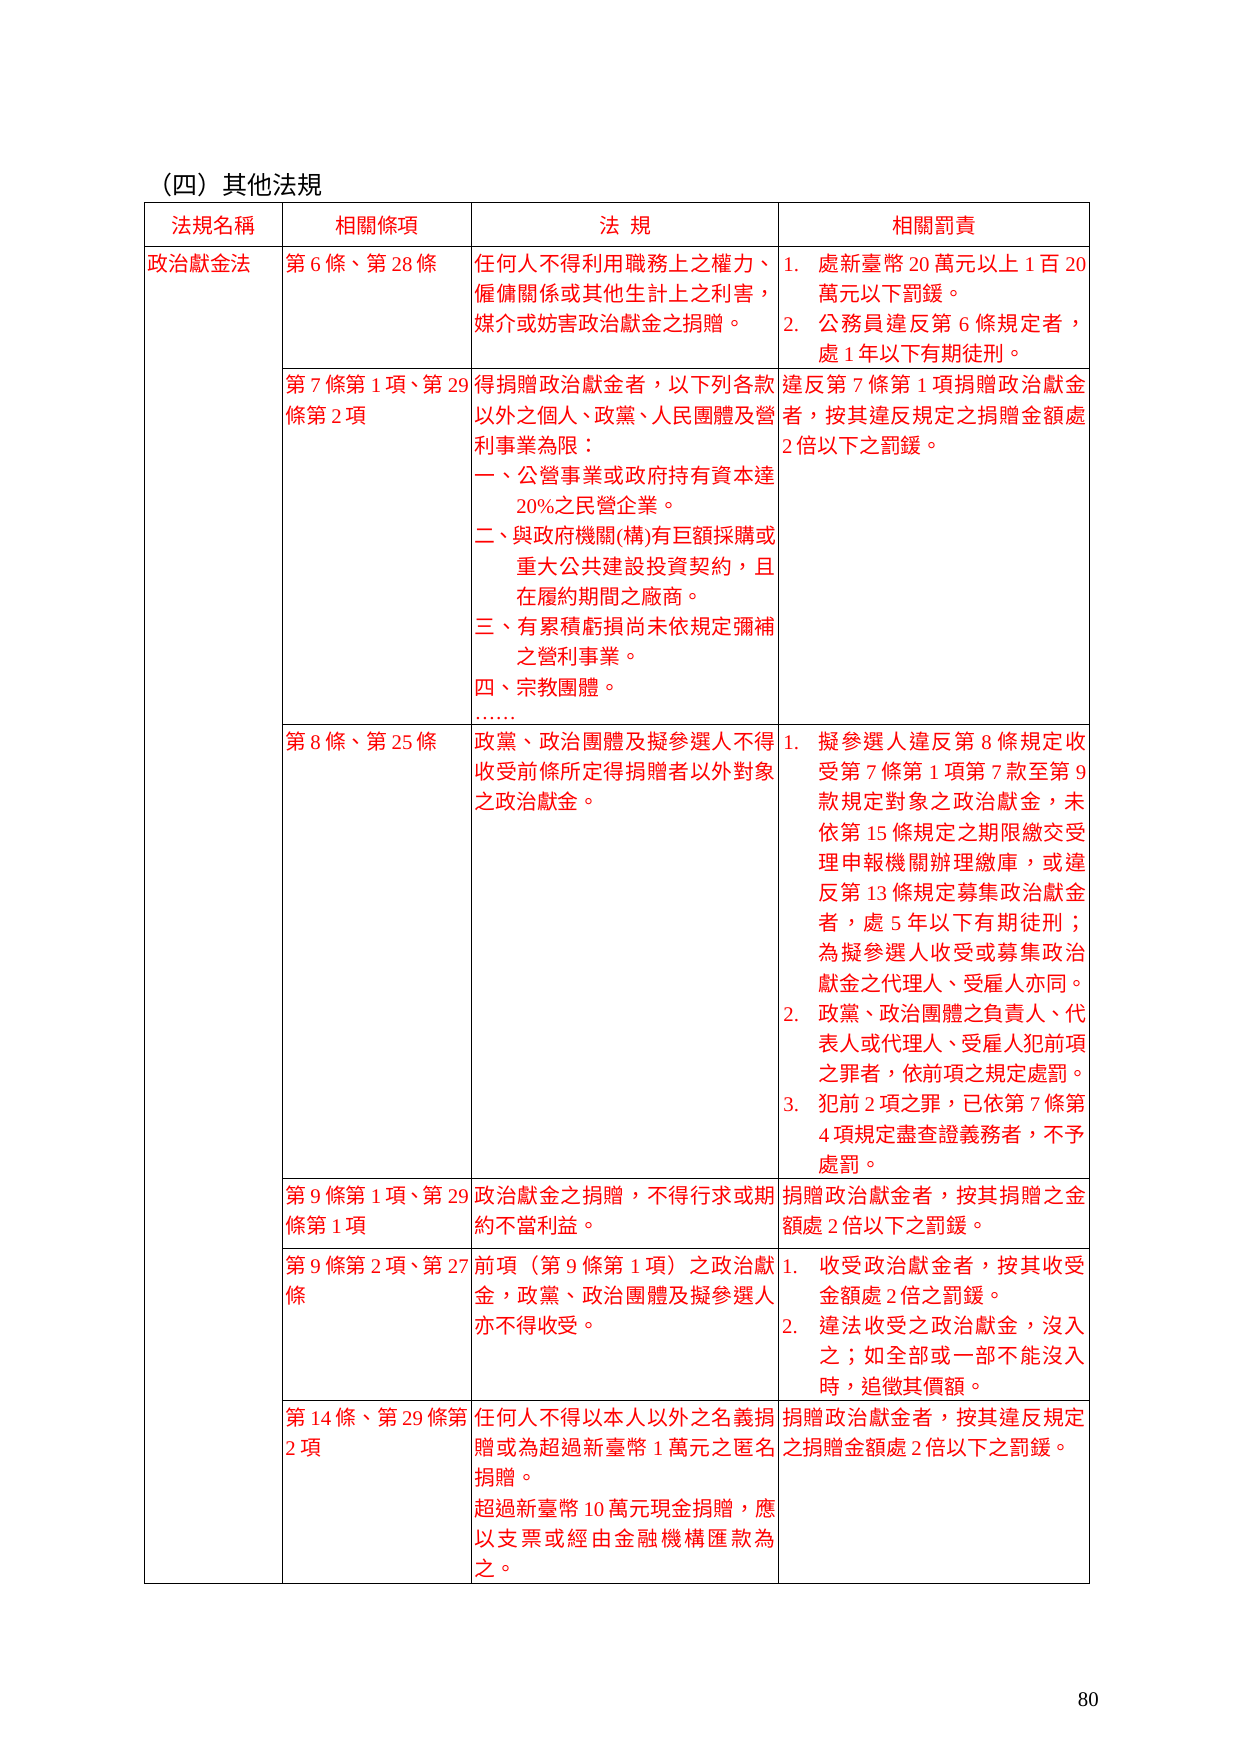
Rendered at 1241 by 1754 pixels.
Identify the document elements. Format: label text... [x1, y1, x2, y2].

table_cell 政黨、政治團體及擬參選人不得收受前條所定得捐贈者以外對象之政治獻金。 [472, 725, 778, 1178]
table_cell 處新臺幣20萬元以上1百20萬元以下罰鍰。 公務員違反第6條規定者，處1年以下有期徒刑。 [779, 247, 1089, 368]
table_cell 違反第7條第1項捐贈政治獻金者，按其違反規定之捐贈金額處2倍以下之罰鍰。 [779, 369, 1089, 724]
table_header 法規名稱 [145, 203, 282, 246]
table_cell 第9條第1項、第29條第1項 [283, 1179, 471, 1248]
table_cell 任何人不得利用職務上之權力、僱傭關係或其他生計上之利害，媒介或妨害政治獻金之捐贈。 [472, 247, 778, 368]
table_cell 前項（第9條第1項）之政治獻金，政黨、政治團體及擬參選人亦不得收受。 [472, 1249, 778, 1400]
table_cell 第9條第2項、第27條 [283, 1249, 471, 1400]
table_cell 捐贈政治獻金者，按其違反規定之捐贈金額處2倍以下之罰鍰。 [779, 1401, 1089, 1582]
table_cell 第7條第1項、第29條第2項 [283, 369, 471, 724]
table_cell 第6條、第28條 [283, 247, 471, 368]
table_cell 收受政治獻金者，按其收受金額處2倍之罰鍰。 違法收受之政治獻金，沒入之；如全部或一部不能沒入時，追徵其價額。 [779, 1249, 1089, 1400]
table_cell 政治獻金法 [145, 247, 282, 1582]
table_cell 第8條、第25條 [283, 725, 471, 1178]
text （四）其他法規 [148, 164, 1092, 202]
table_header 相關條項 [283, 203, 471, 246]
table_cell 政治獻金之捐贈，不得行求或期約不當利益。 [472, 1179, 778, 1248]
table_header 法 規 [472, 203, 778, 246]
table_cell 捐贈政治獻金者，按其捐贈之金額處2倍以下之罰鍰。 [779, 1179, 1089, 1248]
table_cell 第14條、第29條第2項 [283, 1401, 471, 1582]
table_cell 得捐贈政治獻金者，以下列各款以外之個人、政黨、人民團體及營利事業為限： 一、公營事業或政府持有資本達20%之民營企業。 二、與政府機關(構)有巨額採購或重大公共建設投資契約，且在履約期間之廠商。 三、有累積虧損尚未依規定彌補之營利事業。 四、宗教團體。 …… [472, 369, 778, 724]
table_cell 擬參選人違反第8條規定收受第7條第1項第7款至第9款規定對象之政治獻金，未依第15條規定之期限繳交受理申報機關辦理繳庫，或違反第13條規定募集政治獻金者，處5年以下有期徒刑；為擬參選人收受或募集政治獻金之代理人、受雇人亦同。 政黨、政治團體之負責人、代表人或代理人、受雇人犯前項之罪者，依前項之規定處罰。 犯前2項之罪，已依第7條第4項規定盡查證義務者，不予處罰。 [779, 725, 1089, 1178]
table_cell 任何人不得以本人以外之名義捐贈或為超過新臺幣1萬元之匿名捐贈。 超過新臺幣10萬元現金捐贈，應以支票或經由金融機構匯款為之。 [472, 1401, 778, 1582]
table_header 相關罰責 [779, 203, 1089, 246]
